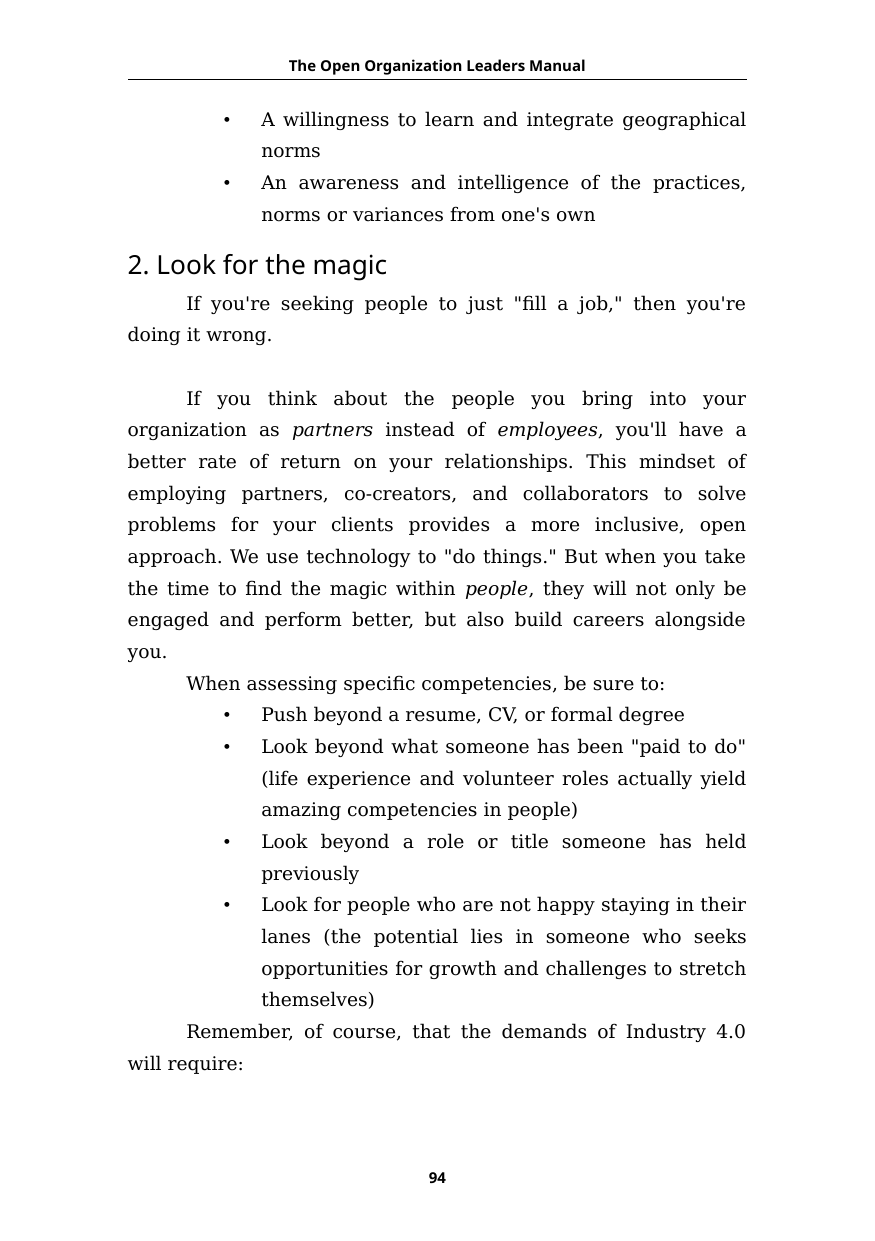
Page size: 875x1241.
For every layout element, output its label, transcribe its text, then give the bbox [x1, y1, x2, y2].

subtitle 2. Look for the magic [127, 250, 747, 280]
text When assessing specific competencies, be sure to: [127, 673, 747, 695]
text If you think about the people you bring into your organization as partners instead of employees, you'll have a better rate of return on your relationships. This mindset of employing partners, co-creators, and collaborators to solve problems for your clients provides a more inclusive, open approach. We use technology to "do things." But when you take the time to find the magic within people, they will not only be engaged and perform better, but also build careers alongside you. [127, 388, 747, 663]
text Remember, of course, that the demands of Industry 4.0 will require: [127, 1021, 747, 1075]
list Push beyond a resume, CV, or formal degree [223, 704, 747, 726]
list A willingness to learn and integrate geographical norms [223, 109, 747, 162]
list Look beyond what someone has been "paid to do" (life experience and volunteer roles actually yield amazing competencies in people) [223, 736, 747, 821]
list Look beyond a role or title someone has held previously [223, 831, 747, 885]
list An awareness and intelligence of the practices, norms or variances from one's own [223, 172, 747, 226]
text If you're seeking people to just "fill a job," then you're doing it wrong. [127, 293, 747, 346]
list Look for people who are not happy staying in their lanes (the potential lies in someone who seeks opportunities for growth and challenges to stretch themselves) [223, 894, 747, 1011]
